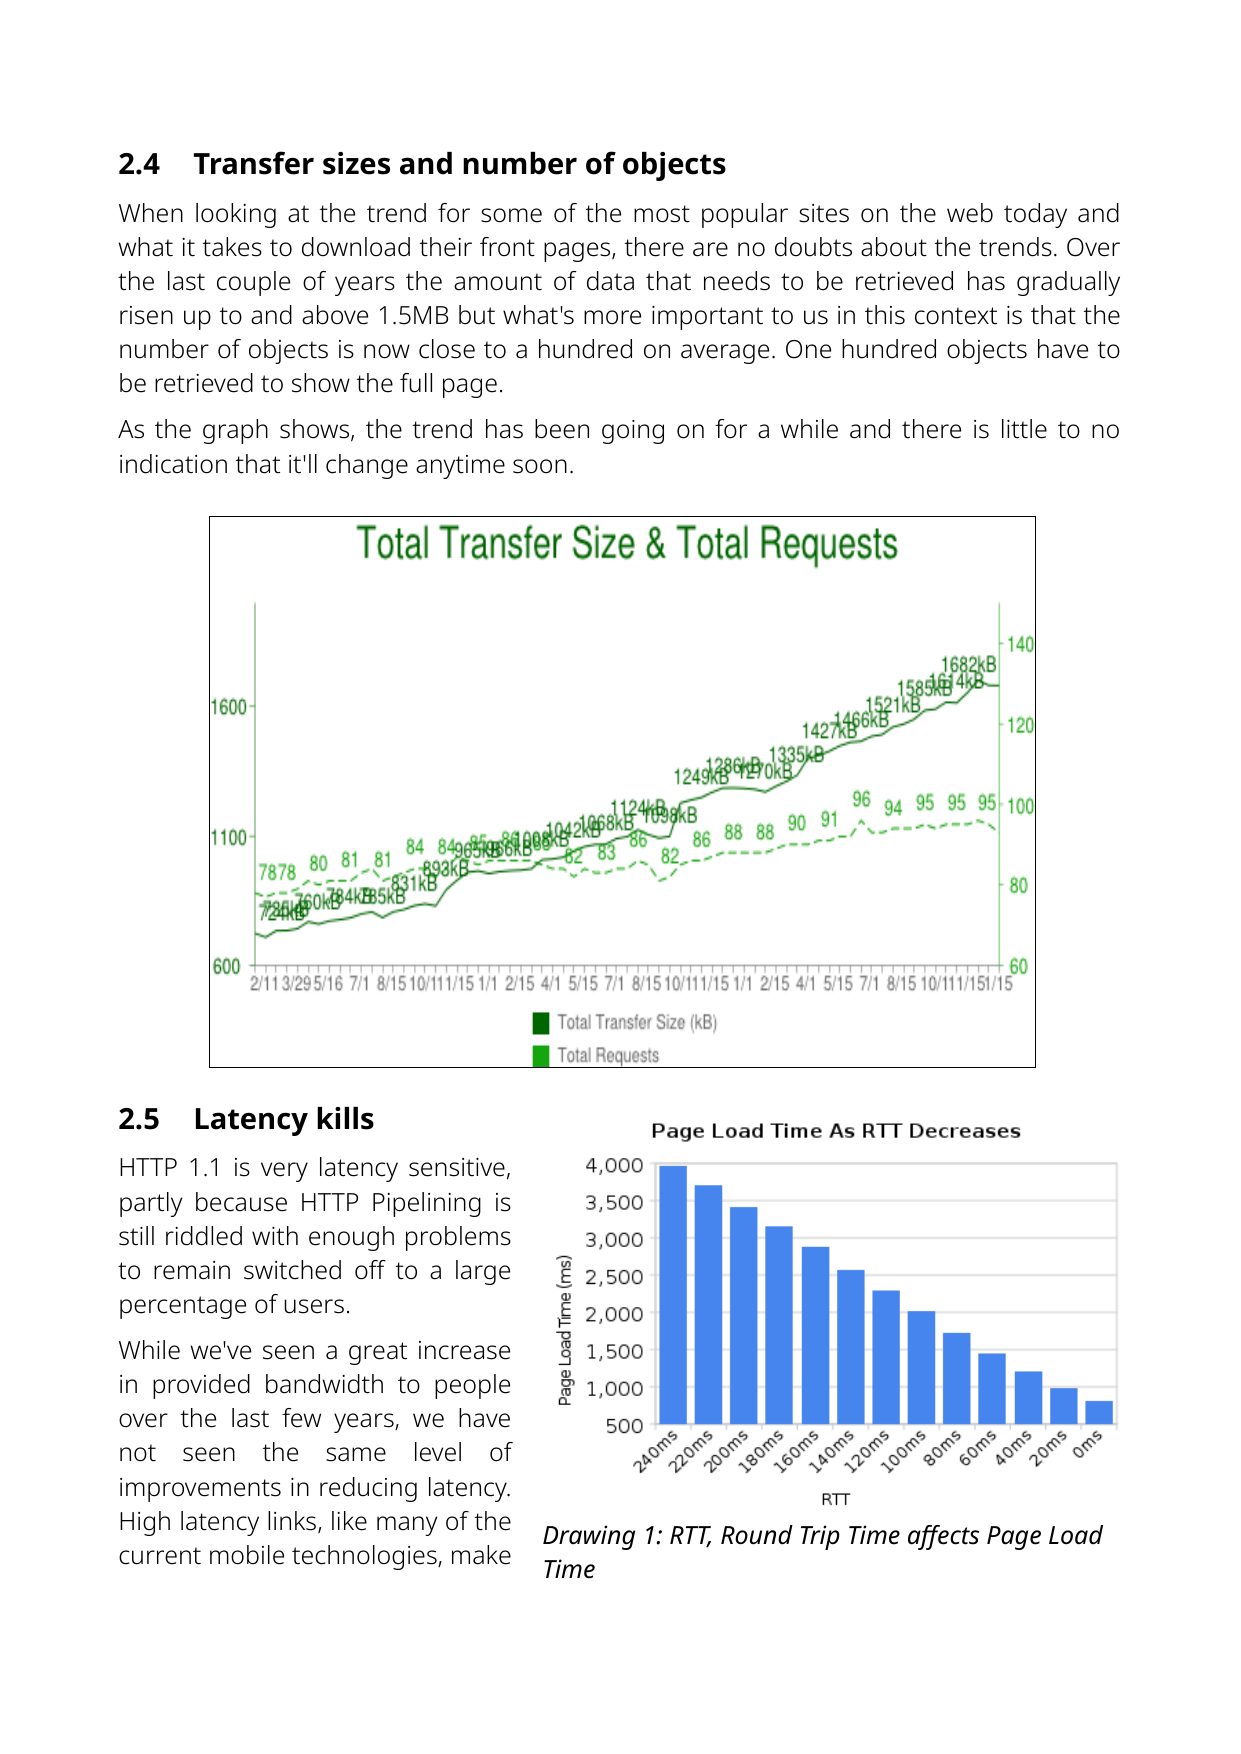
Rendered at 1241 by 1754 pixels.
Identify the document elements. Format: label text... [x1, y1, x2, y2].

text Drawing 1: RTT, Round Trip Time affects Page Load Time [542, 1518, 1130, 1586]
subtitle Transfer sizes and number of objects [118, 143, 1122, 183]
text When looking at the trend for some of the most popular sites on the web today and what it takes to download their front pages, there are no doubts about the trends. Over the last couple of years the amount of data that needs to be retrieved has gradually risen up to and above 1.5MB but what's more important to us in this context is that the number of objects is now close to a hundred on average. One hundred objects have to be retrieved to show the full page. [118, 195, 1122, 400]
text While we've seen a great increase in provided bandwidth to people over the last few years, we have not seen the same level of improvements in reducing latency. High latency links, like many of the current mobile technologies, make [118, 1333, 542, 1571]
text HTTP 1.1 is very latency sensitive, partly because HTTP Pipelining is still riddled with enough problems to remain switched off to a large percentage of users. [118, 1150, 542, 1320]
text As the graph shows, the trend has been going on for a while and there is little to no indication that it'll change anytime soon. [118, 412, 1122, 480]
picture [542, 1107, 1130, 1518]
subtitle Latency kills [118, 505, 1122, 1138]
picture [210, 517, 1035, 1067]
